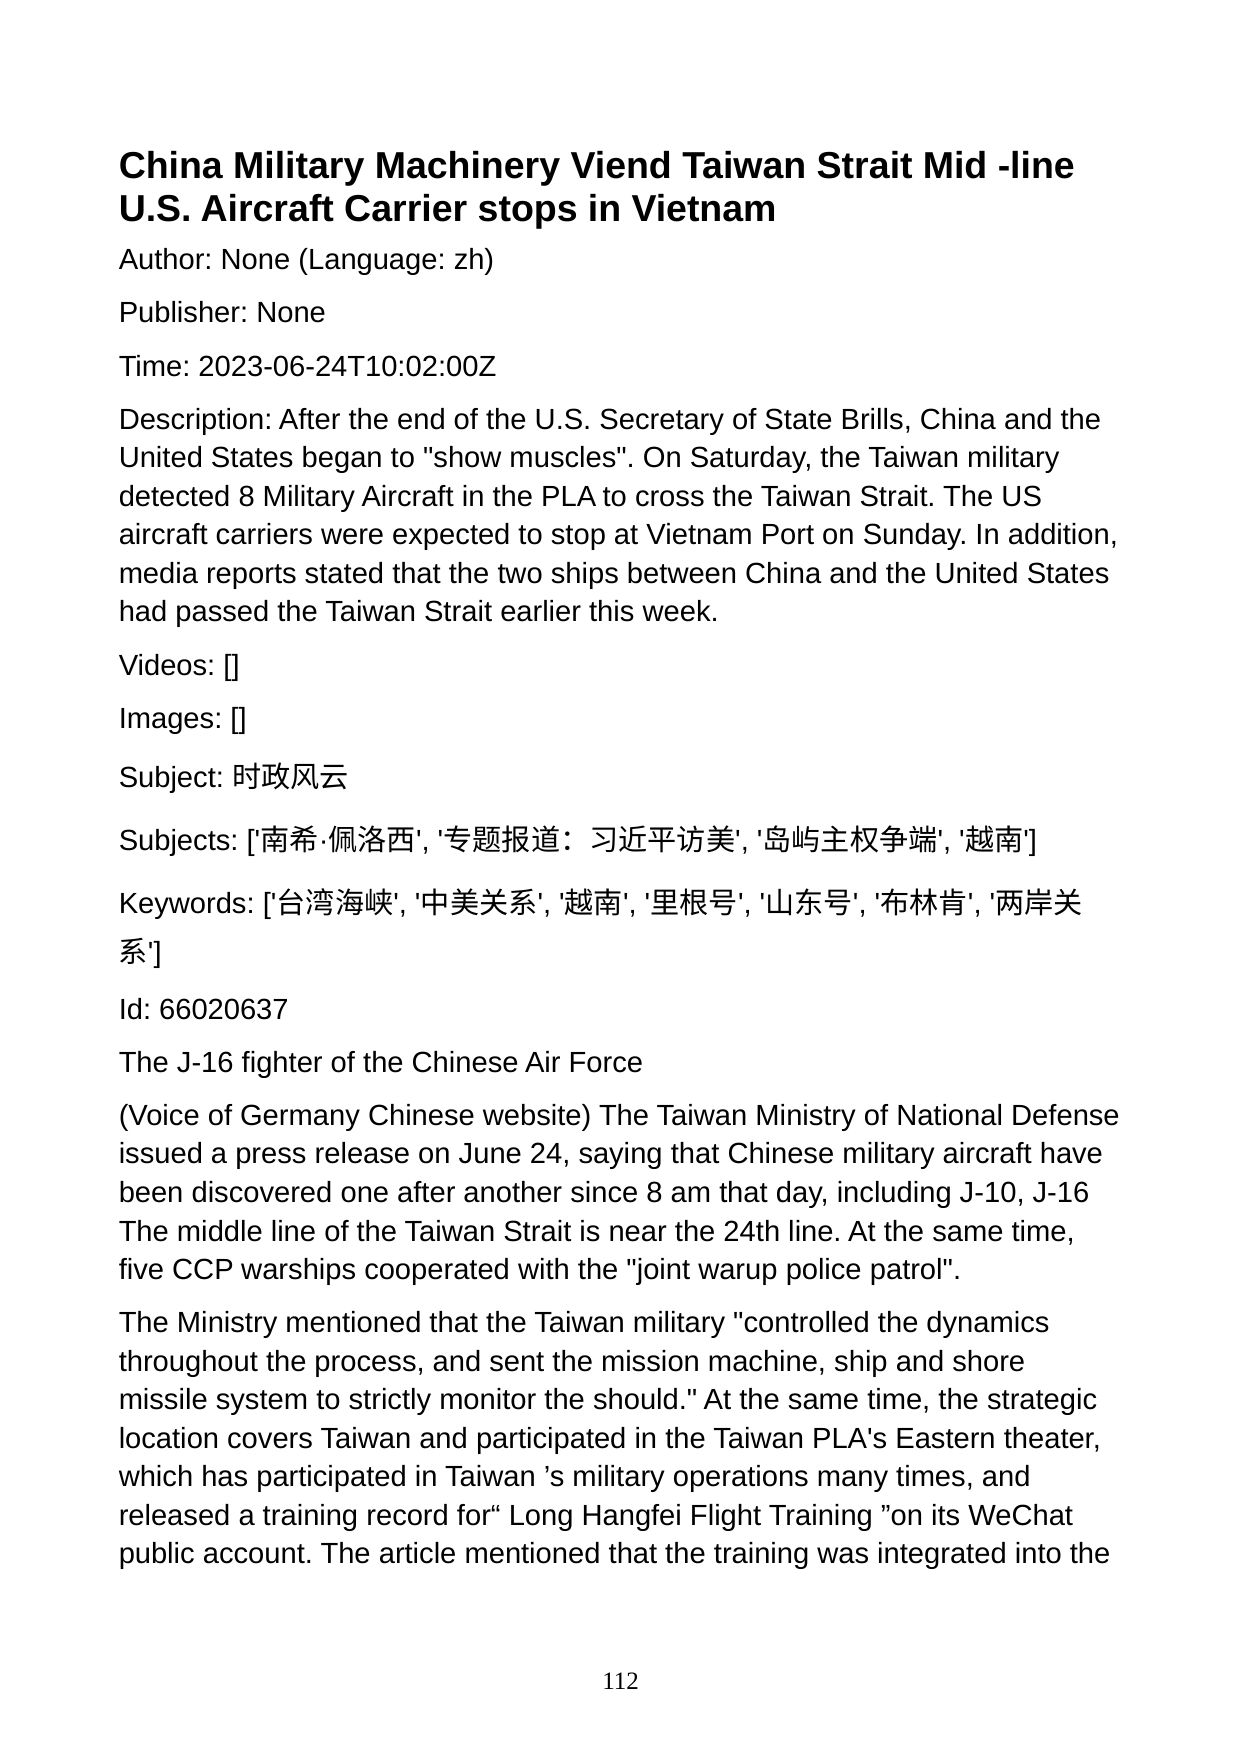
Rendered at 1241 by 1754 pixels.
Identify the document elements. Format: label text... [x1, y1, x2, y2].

text Images: [] [118, 701, 1122, 734]
text Keywords: ['台湾海峡', '中美关系', '越南', '里根号', '山东号', '布林肯', '两岸关系'] [118, 880, 1122, 971]
text Time: 2023-06-24T10:02:00Z [118, 348, 1122, 382]
text The Ministry mentioned that the Taiwan military "controlled the dynamics throughout the process, and sent the mission machine, ship and shore missile system to strictly monitor the should." At the same time, the strategic location covers Taiwan and participated in the Taiwan PLA's Eastern theater, which has participated in Taiwan ’s military operations many times, and released a training record for“ Long Hangfei Flight Training ”on its WeChat public account. The article mentioned that the training was integrated into the [118, 1305, 1122, 1570]
text (Voice of Germany Chinese website) The Taiwan Ministry of National Defense issued a press release on June 24, saying that Chinese military aircraft have been discovered one after another since 8 am that day, including J-10, J-16 The middle line of the Taiwan Strait is near the 24th line. At the same time, five CCP warships cooperated with the "joint warup police patrol". [118, 1098, 1122, 1286]
text Subjects: ['南希·佩洛西', '专题报道：习近平访美', '岛屿主权争端', '越南'] [118, 817, 1122, 859]
text The J-16 fighter of the Chinese Air Force [118, 1045, 1122, 1078]
subtitle China Military Machinery Viend Taiwan Strait Mid -line U.S. Aircraft Carrier stops in Vietnam [118, 143, 1122, 230]
text Subject: 时政风云 [118, 754, 1122, 796]
text Description: After the end of the U.S. Secretary of State Brills, China and the United States began to "show muscles". On Saturday, the Taiwan military detected 8 Military Aircraft in the PLA to cross the Taiwan Strait. The US aircraft carriers were expected to stop at Vietnam Port on Sunday. In addition, media reports stated that the two ships between China and the United States had passed the Taiwan Strait earlier this week. [118, 402, 1122, 628]
text Id: 66020637 [118, 992, 1122, 1025]
text Publisher: None [118, 295, 1122, 329]
text Videos: [] [118, 647, 1122, 681]
text Author: None (Language: zh) [118, 242, 1122, 276]
